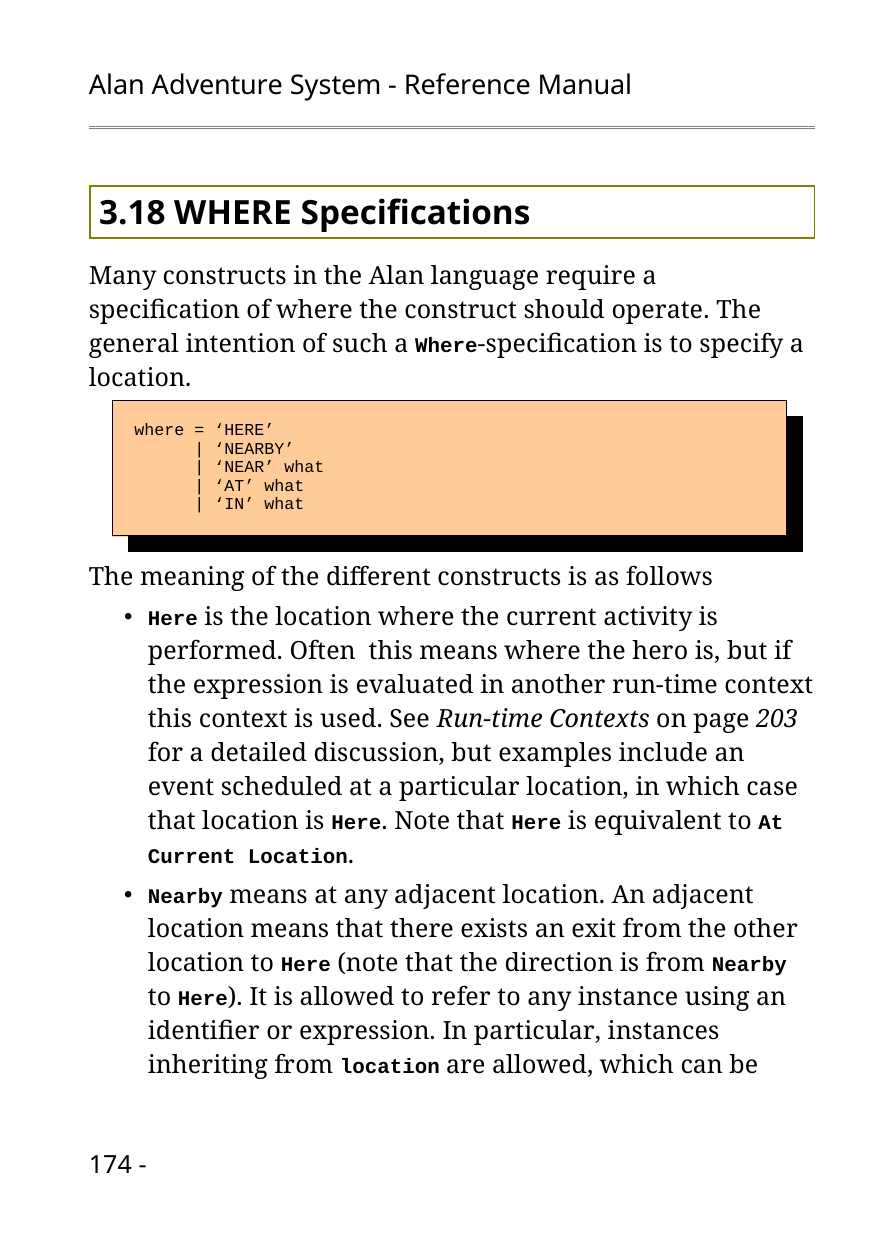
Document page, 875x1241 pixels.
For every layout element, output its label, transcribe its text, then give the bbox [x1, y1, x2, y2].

list Nearby means at any adjacent location. An adjacent location means that there exists an exit from the other location to Here (note that the direction is from Nearby to Here). It is allowed to refer to any instance using an identifier or expression. In particular, instances inheriting from location are allowed, which can be [124, 877, 815, 1081]
text The meaning of the different constructs is as follows [88, 559, 815, 593]
subtitle WHERE Specifications [91, 187, 814, 237]
text Many constructs in the Alan language require a specification of where the construct should operate. The general intention of such a Where-specification is to specify a location. [88, 258, 815, 394]
text where = ‘HERE’ | ‘NEARBY’ | ‘NEAR’ what | ‘AT’ what | ‘IN’ what [113, 401, 786, 535]
list Here is the location where the current activity is performed. Often this means where the hero is, but if the expression is evalu­ated in another run-time context this context is used. See Run-time Contexts on page 162 for a detailed discussion, but examples include an event scheduled at a particular location, in which case that location is Here. Note that Here is equivalent to At Current Location. [124, 599, 815, 871]
